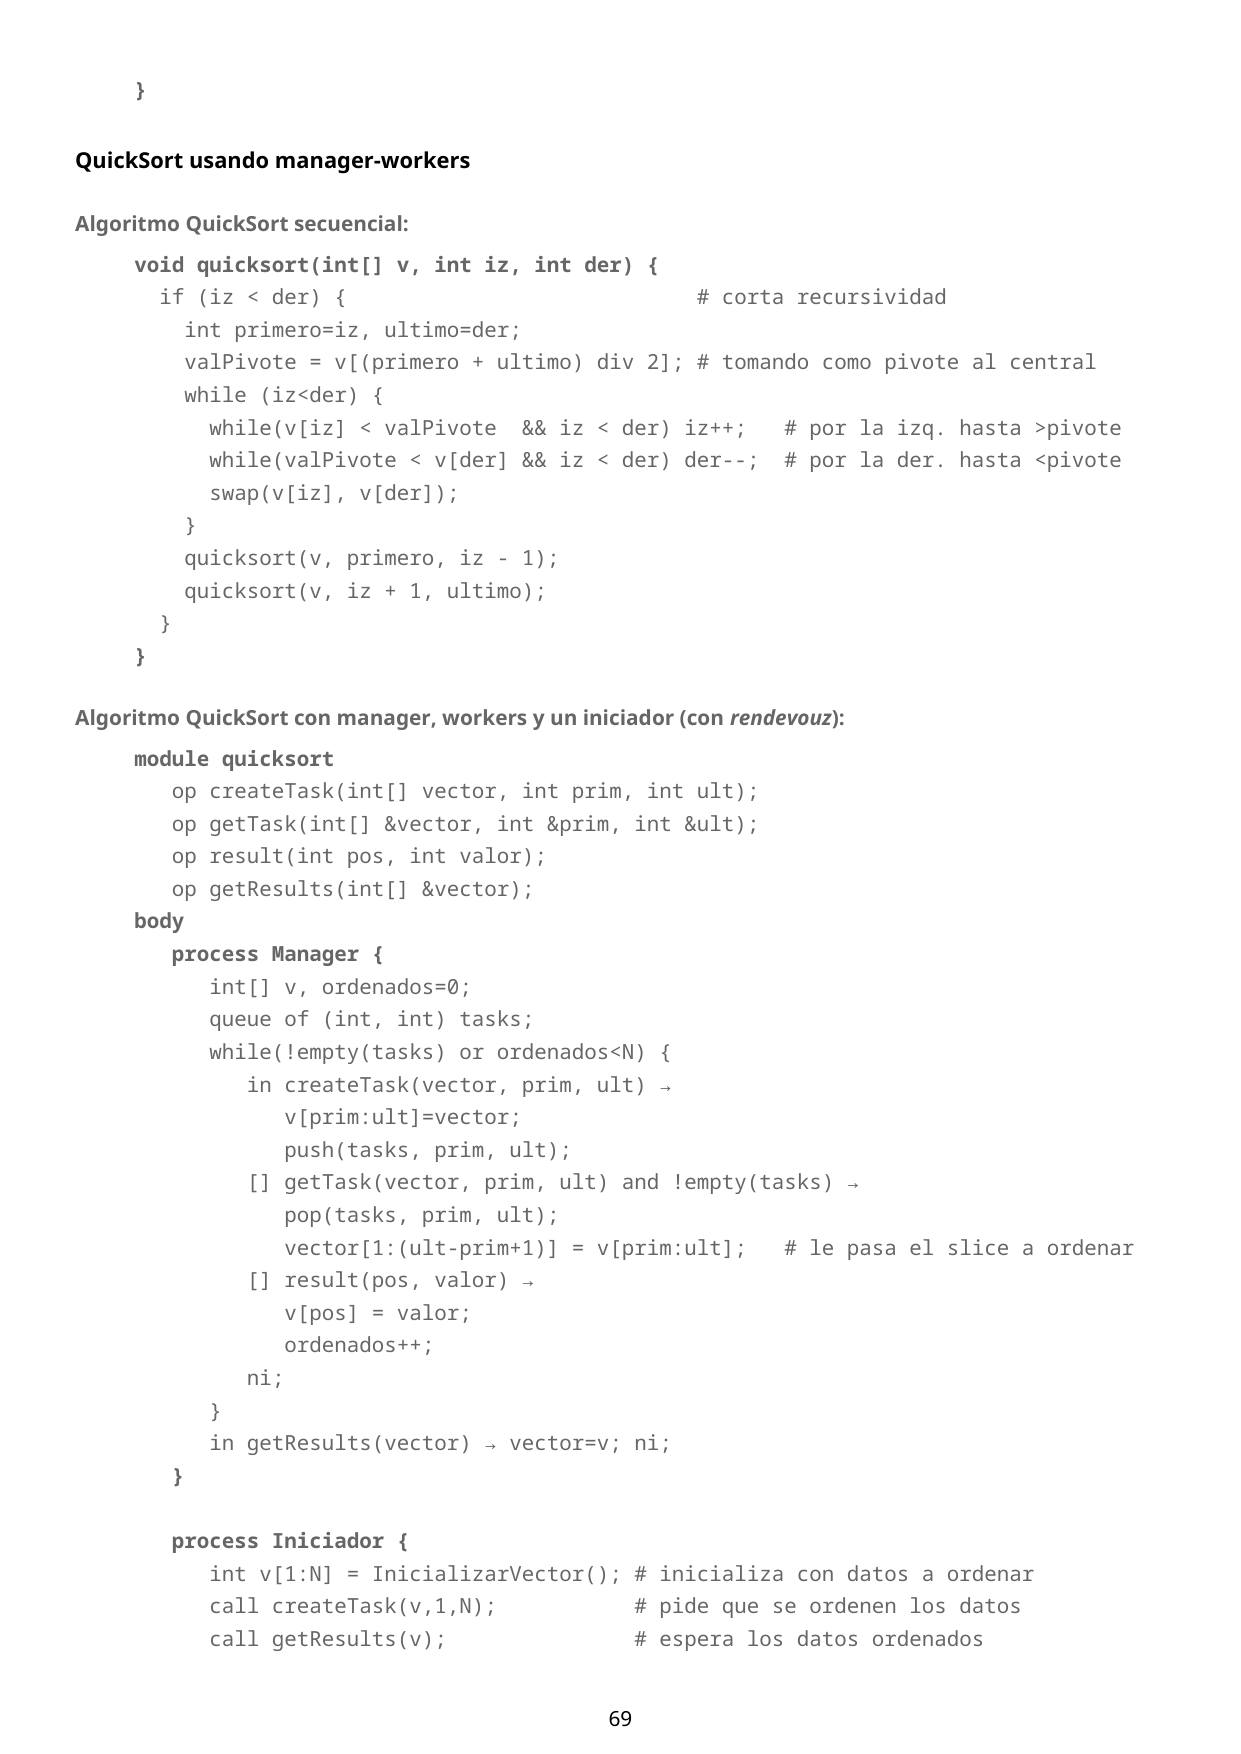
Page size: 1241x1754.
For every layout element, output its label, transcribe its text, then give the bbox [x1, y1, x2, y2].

subtitle Algoritmo QuickSort con manager, workers y un iniciador (con rendevouz): [75, 703, 1165, 731]
text body [134, 907, 1165, 935]
text while(v[iz] < valPivote && iz < der) iz++; # por la izq. hasta >pivote [134, 413, 1165, 441]
text int[] v, ordenados=0; [134, 972, 1165, 1000]
text module quicksort [134, 744, 1165, 772]
text in createTask(vector, prim, ult) → [134, 1070, 1165, 1098]
text [] getTask(vector, prim, ult) and !empty(tasks) → [134, 1167, 1165, 1196]
text } [134, 608, 1165, 637]
text op createTask(int[] vector, int prim, int ult); [134, 776, 1165, 805]
text call createTask(v,1,N); # pide que se ordenen los datos [134, 1591, 1165, 1620]
text } [134, 75, 1165, 103]
text [] result(pos, valor) → [134, 1265, 1165, 1294]
text op result(int pos, int valor); [134, 841, 1165, 870]
text queue of (int, int) tasks; [134, 1004, 1165, 1033]
text } [134, 1461, 1165, 1489]
text } [134, 1396, 1165, 1424]
text push(tasks, prim, ult); [134, 1135, 1165, 1163]
text process Manager { [134, 939, 1165, 968]
text op getResults(int[] &vector); [134, 874, 1165, 902]
text pop(tasks, prim, ult); [134, 1200, 1165, 1228]
text } [134, 641, 1165, 669]
text } [134, 511, 1165, 539]
text vector[1:(ult-prim+1)] = v[prim:ult]; # le pasa el slice a ordenar [134, 1233, 1165, 1261]
text op getTask(int[] &vector, int &prim, int &ult); [134, 809, 1165, 837]
text while(valPivote < v[der] && iz < der) der--; # por la der. hasta <pivote [134, 445, 1165, 474]
text if (iz < der) { # corta recursividad [134, 282, 1165, 311]
subtitle QuickSort usando manager-workers [75, 145, 1165, 175]
text valPivote = v[(primero + ultimo) div 2]; # tomando como pivote al central [134, 347, 1165, 376]
text while(!empty(tasks) or ordenados<N) { [134, 1037, 1165, 1066]
text v[pos] = valor; [134, 1298, 1165, 1326]
text int primero=iz, ultimo=der; [134, 315, 1165, 343]
text int v[1:N] = InicializarVector(); # inicializa con datos a ordenar [134, 1559, 1165, 1587]
text call getResults(v); # espera los datos ordenados [134, 1624, 1165, 1652]
text ordenados++; [134, 1331, 1165, 1359]
text swap(v[iz], v[der]); [134, 478, 1165, 506]
text ni; [134, 1363, 1165, 1392]
text process Iniciador { [134, 1526, 1165, 1554]
subtitle Algoritmo QuickSort secuencial: [75, 209, 1165, 237]
text quicksort(v, iz + 1, ultimo); [134, 576, 1165, 604]
text quicksort(v, primero, iz - 1); [134, 543, 1165, 572]
text in getResults(vector) → vector=v; ni; [134, 1428, 1165, 1457]
text while (iz<der) { [134, 380, 1165, 408]
text void quicksort(int[] v, int iz, int der) { [134, 250, 1165, 278]
text v[prim:ult]=vector; [134, 1102, 1165, 1131]
